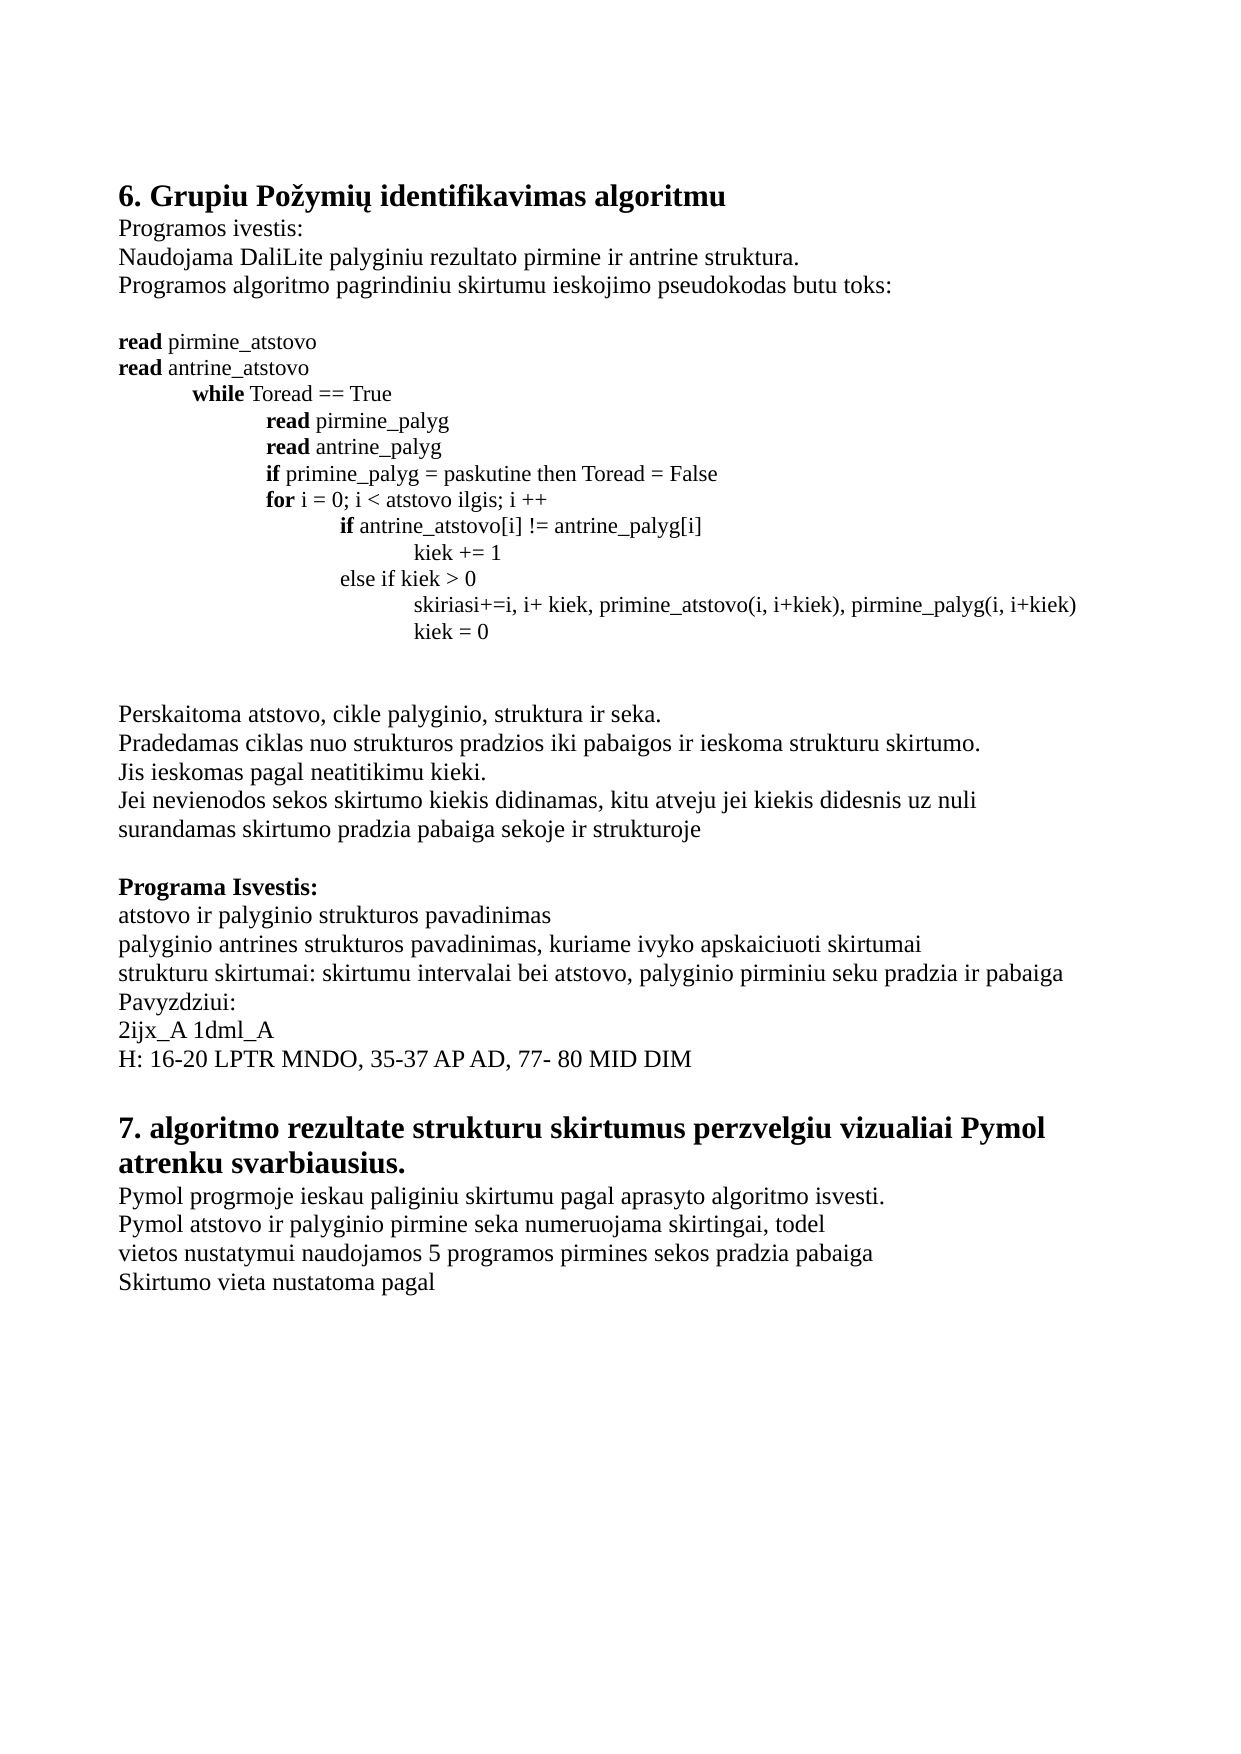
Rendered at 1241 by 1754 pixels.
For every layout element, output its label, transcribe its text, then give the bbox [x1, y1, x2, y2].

text for i = 0; i < atstovo ilgis; i ++ [118, 486, 1122, 512]
text read antrine_palyg [118, 433, 1122, 459]
text skiriasi+=i, i+ kiek, primine_atstovo(i, i+kiek), pirmine_palyg(i, i+kiek) [118, 591, 1122, 618]
text Programa Isvestis: [118, 872, 1122, 900]
text read pirmine_palyg [118, 407, 1122, 433]
text surandamas skirtumo pradzia pabaiga sekoje ir strukturoje [118, 814, 1122, 843]
text Perskaitoma atstovo, cikle palyginio, struktura ir seka. [118, 699, 1122, 728]
text Skirtumo vieta nustatoma pagal [118, 1267, 1122, 1296]
text palyginio antrines strukturos pavadinimas, kuriame ivyko apskaiciuoti skirtumai [118, 929, 1122, 958]
text Naudojama DaliLite palyginiu rezultato pirmine ir antrine struktura. [118, 242, 1122, 270]
text Jei nevienodos sekos skirtumo kiekis didinamas, kitu atveju jei kiekis didesnis uz nuli [118, 785, 1122, 814]
text strukturu skirtumai: skirtumu intervalai bei atstovo, palyginio pirminiu seku pradzia ir pabaiga [118, 958, 1122, 987]
text kiek = 0 [118, 618, 1122, 644]
text kiek += 1 [118, 539, 1122, 565]
text H: 16-20 LPTR MNDO, 35-37 AP AD, 77- 80 MID DIM [118, 1044, 1122, 1073]
text 6. Grupiu Požymių identifikavimas algoritmu [118, 177, 1122, 213]
text Jis ieskomas pagal neatitikimu kieki. [118, 757, 1122, 785]
text read antrine_atstovo [118, 354, 1122, 381]
text Pradedamas ciklas nuo strukturos pradzios iki pabaigos ir ieskoma strukturu skirtumo. [118, 728, 1122, 757]
text else if kiek > 0 [118, 565, 1122, 591]
text Pymol progrmoje ieskau paliginiu skirtumu pagal aprasyto algoritmo isvesti. [118, 1181, 1122, 1209]
text vietos nustatymui naudojamos 5 programos pirmines sekos pradzia pabaiga [118, 1238, 1122, 1267]
text Programos algoritmo pagrindiniu skirtumu ieskojimo pseudokodas butu toks: [118, 270, 1122, 299]
text atstovo ir palyginio strukturos pavadinimas [118, 900, 1122, 929]
text Pymol atstovo ir palyginio pirmine seka numeruojama skirtingai, todel [118, 1209, 1122, 1238]
text 2ijx_A 1dml_A [118, 1015, 1122, 1044]
text Programos ivestis: [118, 213, 1122, 242]
text read pirmine_atstovo [118, 328, 1122, 354]
text while Toread == True [118, 381, 1122, 407]
text if primine_palyg = paskutine then Toread = False [118, 459, 1122, 486]
text if antrine_atstovo[i] != antrine_palyg[i] [118, 512, 1122, 539]
text 7. algoritmo rezultate strukturu skirtumus perzvelgiu vizualiai Pymol atrenku svarbiausius. [118, 1109, 1122, 1181]
text Pavyzdziui: [118, 987, 1122, 1015]
